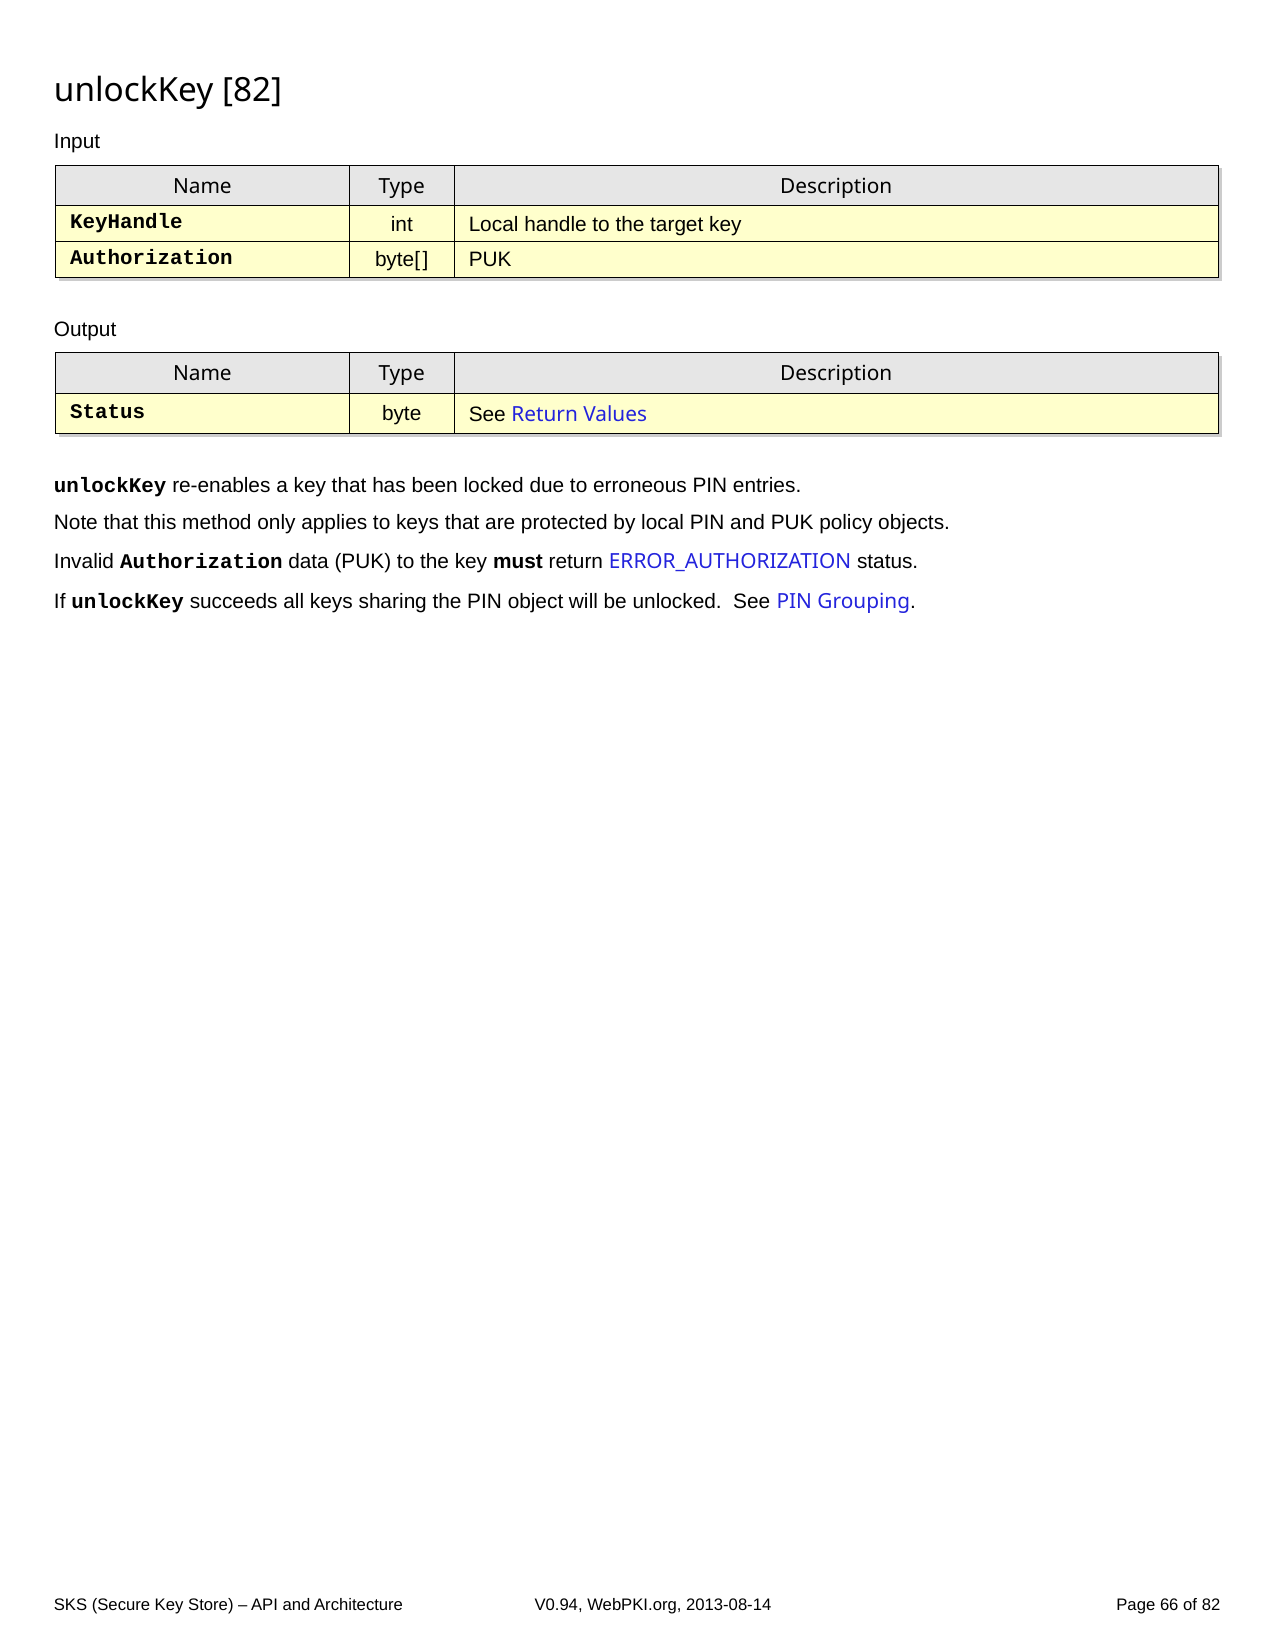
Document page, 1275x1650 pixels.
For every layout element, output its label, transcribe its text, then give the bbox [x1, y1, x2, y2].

table_cell int [350, 206, 454, 241]
text unlockKey re-enables a key that has been locked due to erroneous PIN entries. [54, 472, 1221, 498]
text Invalid Authorization data (PUK) to the key must return ERROR_AUTHORIZATION status. [54, 546, 1221, 574]
table_cell PUK [455, 242, 1218, 277]
text Output [54, 317, 1221, 341]
table_header Description [455, 166, 1218, 205]
table_cell Local handle to the target key [455, 206, 1218, 241]
table_header Name [56, 353, 349, 393]
table_cell byte [350, 394, 454, 433]
table_header Type [350, 166, 454, 205]
table_header Description [455, 353, 1218, 393]
table_cell Status [56, 394, 349, 433]
table_cell byte⁮[ ] [350, 242, 454, 277]
table_header Name [56, 166, 349, 205]
table_cell Authorization [56, 242, 349, 277]
table_header Type [350, 353, 454, 393]
text If unlockKey succeeds all keys sharing the PIN object will be unlocked. See PIN Grouping. [54, 586, 1221, 615]
table_cell KeyHandle [56, 206, 349, 241]
text Note that this method only applies to keys that are protected by local PIN and PUK policy objects. [54, 510, 1221, 534]
table_cell See Return Values [455, 394, 1218, 433]
text Input [54, 129, 1221, 153]
subtitle unlockKey [82] [54, 66, 1221, 111]
